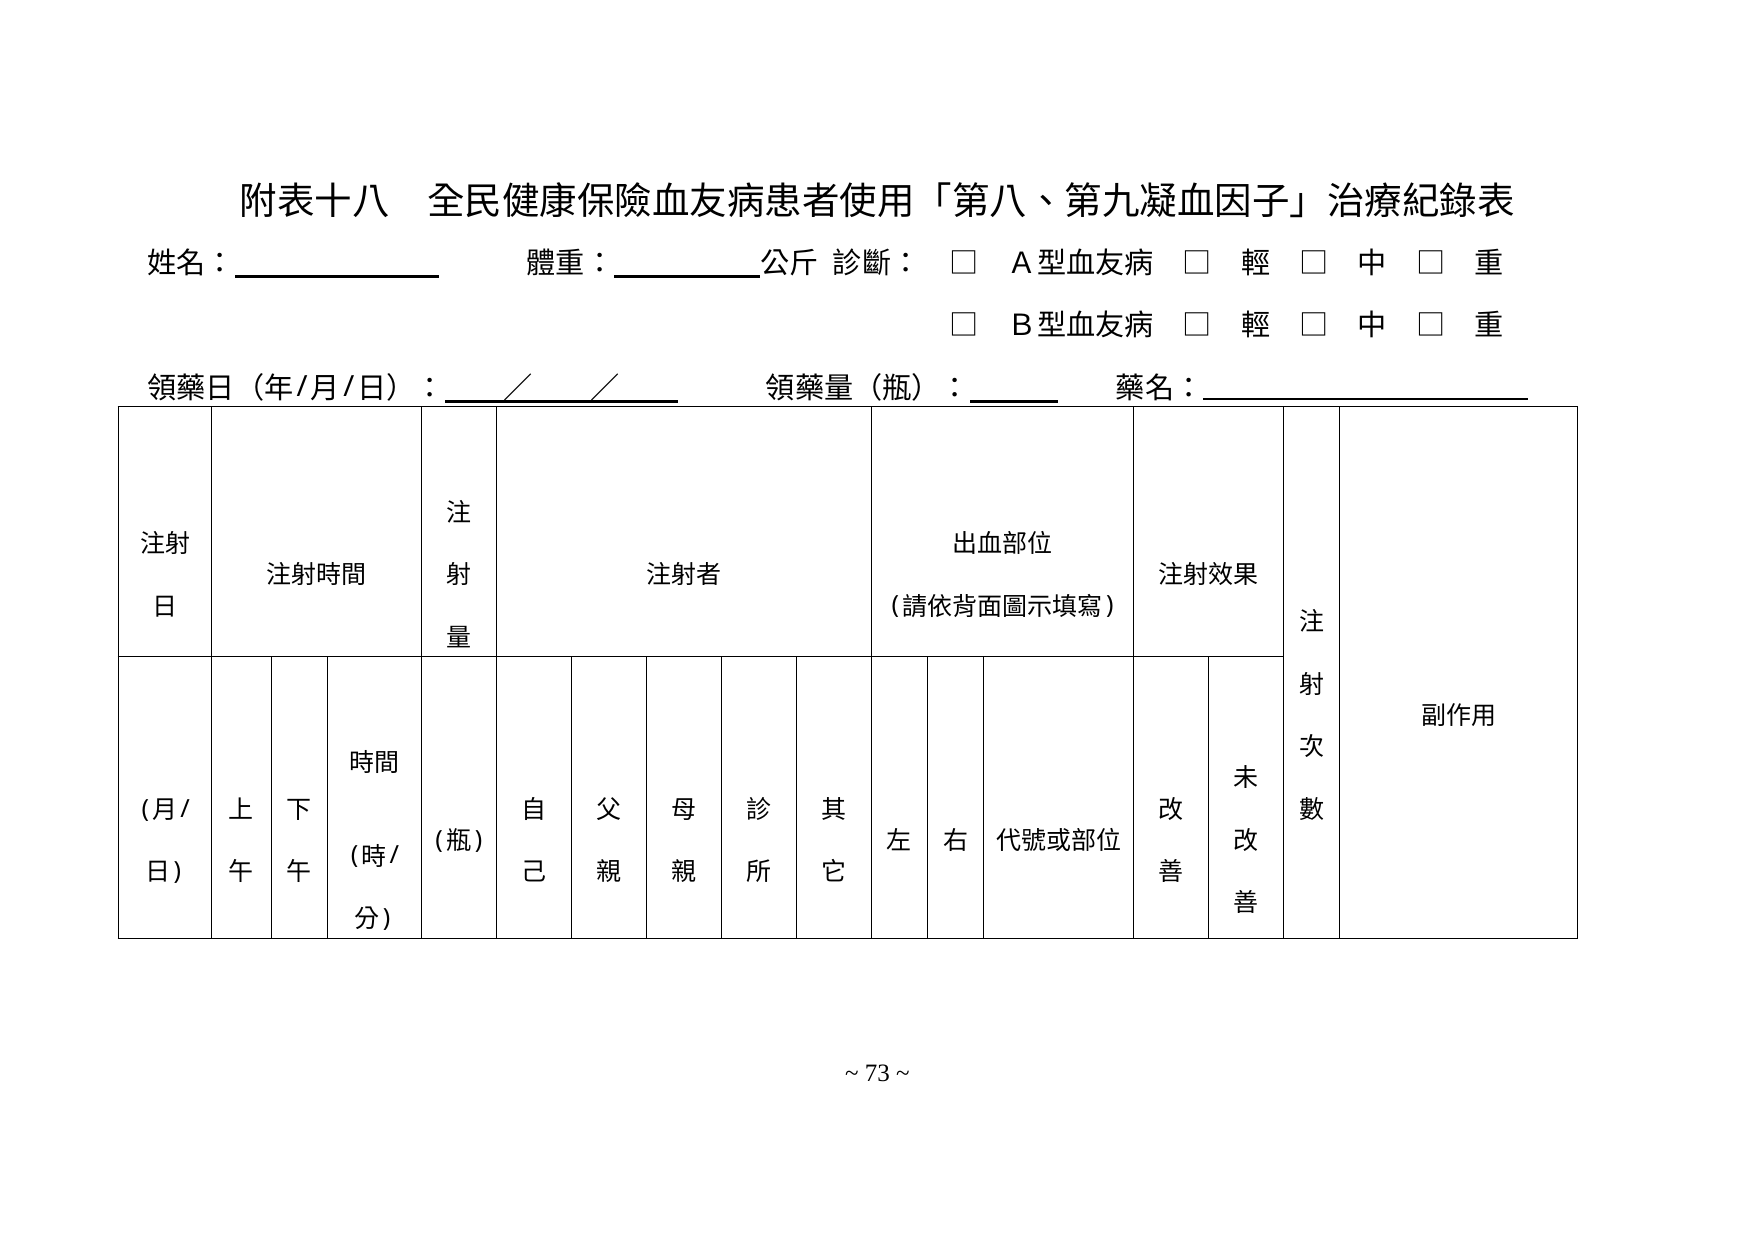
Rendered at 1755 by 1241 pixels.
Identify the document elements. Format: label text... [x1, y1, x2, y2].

table_cell 母親 [647, 657, 721, 937]
table_header 注射量 [422, 407, 496, 656]
table_header 注射效果 [1134, 407, 1283, 656]
table_header 注射次數 [1284, 407, 1339, 937]
table_cell (瓶) [422, 657, 496, 937]
table_header 副作用 [1340, 407, 1577, 937]
table_cell 未改善 [1209, 657, 1283, 937]
table_cell 時間 (時/分) [328, 657, 421, 937]
table_header 注射日 [119, 407, 211, 656]
text 附表十八 全民健康保險血友病患者使用「第八、第九凝血因子」治療紀錄表 [118, 156, 1636, 219]
text 領藥日（年/月/日）： ／ ／ 領藥量（瓶）： 藥名： [118, 344, 1636, 406]
table_cell 自己 [497, 657, 571, 937]
text 姓名： 體重： 公斤 診斷： □ Ａ型血友病 □ 輕 □ 中 □ 重 [118, 219, 1636, 281]
table_cell (月/日) [119, 657, 211, 937]
table_header 注射時間 [212, 407, 421, 656]
table_cell 改善 [1134, 657, 1208, 937]
table_cell 下午 [272, 657, 327, 937]
table_header 出血部位 (請依背面圖示填寫) [872, 407, 1133, 656]
table_cell 診所 [722, 657, 796, 937]
table_cell 父親 [572, 657, 646, 937]
table_cell 左 [872, 657, 927, 937]
table_header 注射者 [497, 407, 871, 656]
table_cell 右 [928, 657, 983, 937]
table_cell 上午 [212, 657, 271, 937]
table_cell 代號或部位 [984, 657, 1133, 937]
table_cell 其它 [797, 657, 871, 937]
text □ Ｂ型血友病 □ 輕 □ 中 □ 重 [118, 281, 1636, 344]
